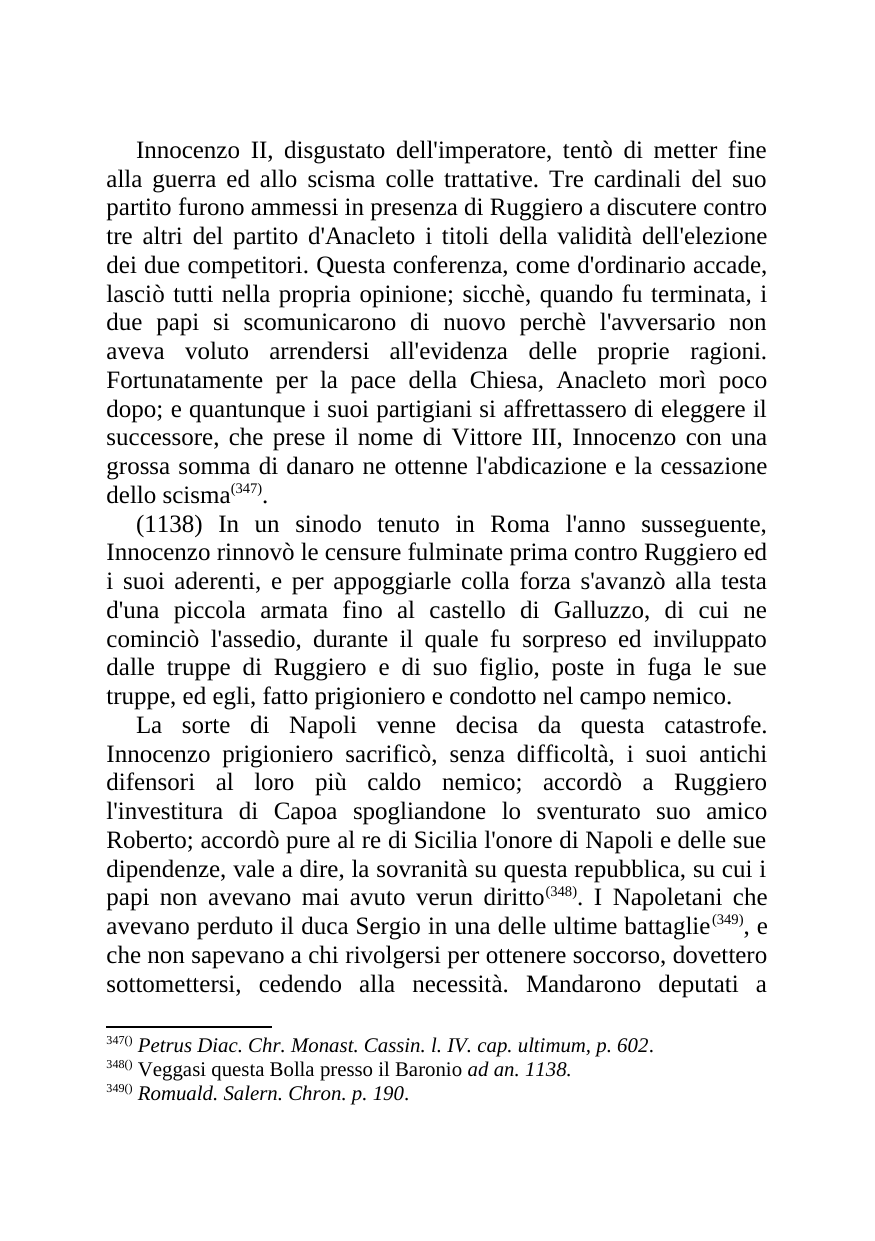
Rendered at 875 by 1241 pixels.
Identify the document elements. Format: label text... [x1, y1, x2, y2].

text La sorte di Napoli venne decisa da questa catastrofe. Innocenzo prigioniero sacrificò, senza difficoltà, i suoi antichi difensori al loro più caldo nemico; accordò a Ruggiero l'investitura di Capoa spogliandone lo sventurato suo amico Roberto; accordò pure al re di Sicilia l'onore di Napoli e delle sue dipendenze, vale a dire, la sovranità su questa repubblica, su cui i papi non avevano mai avuto verun diritto(). I Napoletani che avevano perduto il duca Sergio in una delle ultime battaglie(), e che non sapevano a chi rivolgersi per ottenere soccorso, dovettero sottomettersi, cedendo alla necessità. Mandarono deputati a [106, 710, 768, 997]
text Innocenzo II, disgustato dell'imperatore, tentò di metter fine alla guerra ed allo scisma colle trattative. Tre cardinali del suo partito furono ammessi in presenza di Ruggiero a discutere contro tre altri del partito d'Anacleto i titoli della validità dell'elezione dei due competitori. Questa conferenza, come d'ordinario accade, lasciò tutti nella propria opinione; sicchè, quando fu terminata, i due papi si scomunicarono di nuovo perchè l'avversario non aveva voluto arrendersi all'evidenza delle proprie ragioni. Fortunatamente per la pace della Chiesa, Anacleto morì poco dopo; e quantunque i suoi partigiani si affrettassero di eleggere il successore, che prese il nome di Vittore III, Innocenzo con una grossa somma di danaro ne ottenne l'abdicazione e la cessazione dello scisma(). [106, 135, 768, 509]
text (1138) In un sinodo tenuto in Roma l'anno susseguente, Innocenzo rinnovò le censure fulminate prima contro Ruggiero ed i suoi aderenti, e per appoggiarle colla forza s'avanzò alla testa d'una piccola armata fino al castello di Galluzzo, di cui ne cominciò l'assedio, durante il quale fu sorpreso ed inviluppato dalle truppe di Ruggiero e di suo figlio, poste in fuga le sue truppe, ed egli, fatto prigioniero e condotto nel campo nemico. [106, 509, 768, 710]
text () Veggasi questa Bolla presso il Baronio ad an. 1138. [106, 1057, 768, 1081]
text () Romuald. Salern. Chron. p. 190. [106, 1081, 768, 1105]
text () Petrus Diac. Chr. Monast. Cassin. l. IV. cap. ultimum, p. 602. [106, 1033, 768, 1057]
